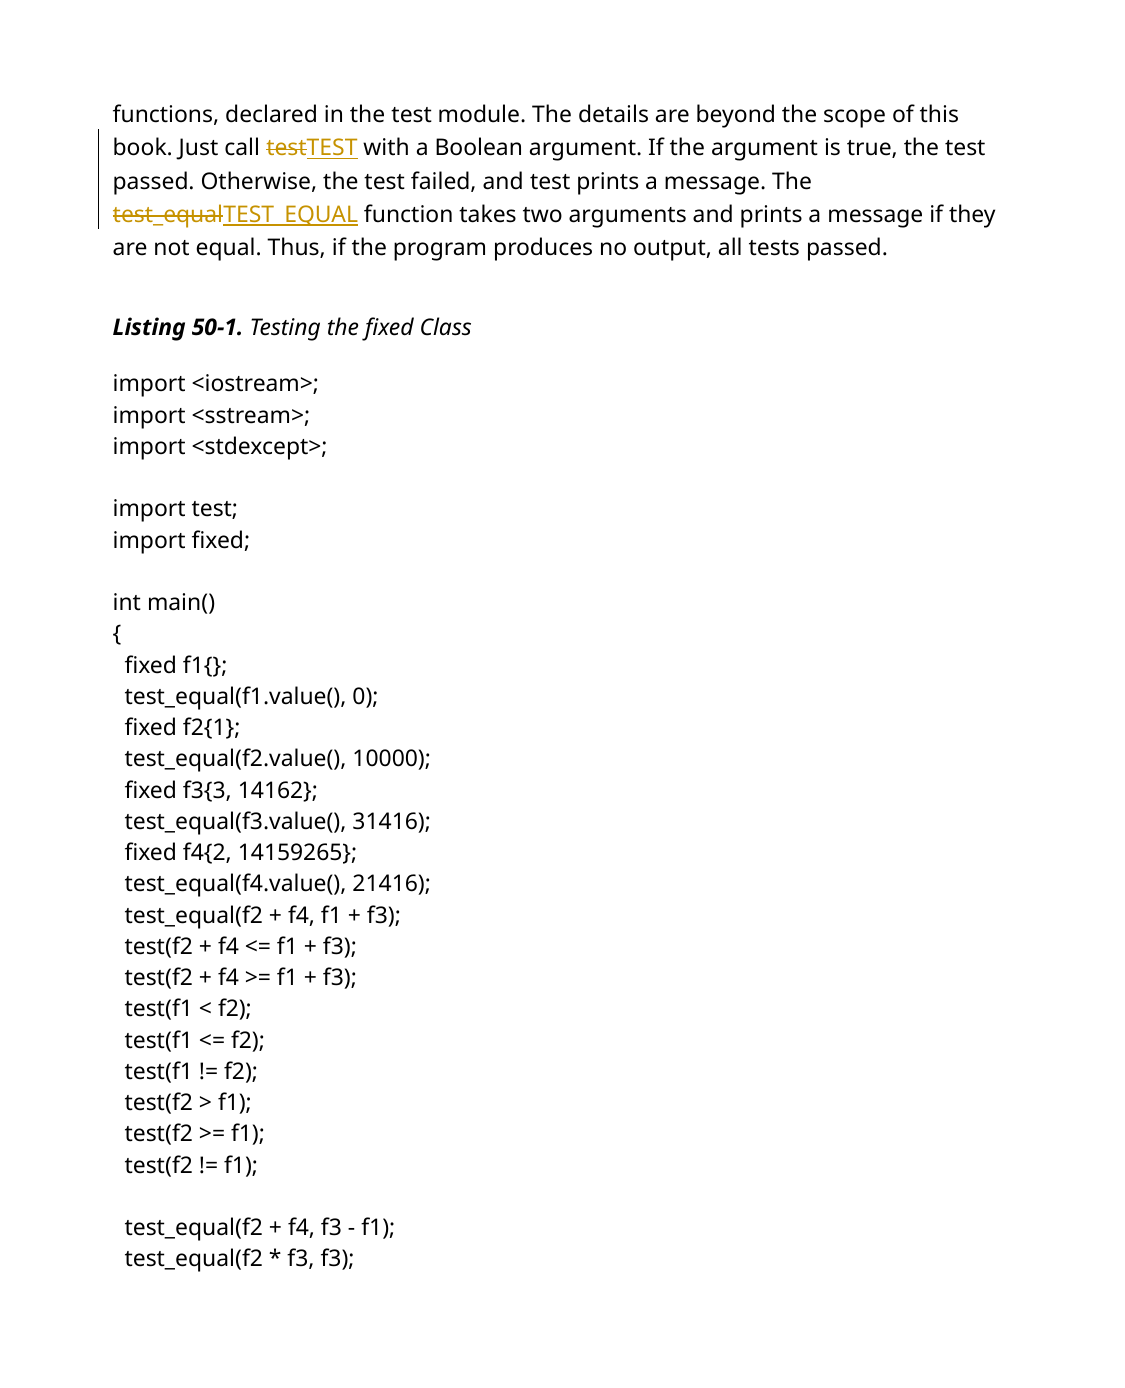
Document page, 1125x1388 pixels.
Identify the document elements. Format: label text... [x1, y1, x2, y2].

text functions, declared in the test module. The details are beyond the scope of this book. Just call TEST with a Boolean argument. If the argument is true, the test passed. Otherwise, the test failed, and test prints a message. The TEST_EQUAL function takes two arguments and prints a message if they are not equal. Thus, if the program produces no output, all tests passed. [112, 96, 1012, 263]
text import <sstream>; [112, 398, 1012, 430]
text test(f2 >= f1); [112, 1117, 1012, 1148]
text test_equal(f2.value(), 10000); [112, 742, 1012, 773]
text test_equal(f3.value(), 31416); [112, 805, 1012, 836]
text test(f2 + f4 <= f1 + f3); [112, 930, 1012, 961]
text test(f2 > f1); [112, 1086, 1012, 1117]
text import <iostream>; [112, 367, 1012, 398]
text import <stdexcept>; [112, 430, 1012, 461]
text import test; [112, 492, 1012, 523]
text test_equal(f2 + f4, f3 - f1); [112, 1211, 1012, 1242]
text test_equal(f4.value(), 21416); [112, 867, 1012, 898]
text test_equal(f2 * f3, f3); [112, 1242, 1012, 1273]
text fixed f3{3, 14162}; [112, 773, 1012, 805]
text import fixed; [112, 523, 1012, 555]
text test(f1 <= f2); [112, 1023, 1012, 1055]
text test(f1 < f2); [112, 992, 1012, 1023]
text test_equal(f2 + f4, f1 + f3); [112, 898, 1012, 930]
text fixed f2{1}; [112, 711, 1012, 742]
text test(f2 != f1); [112, 1148, 1012, 1180]
text test_equal(f1.value(), 0); [112, 680, 1012, 711]
text Listing 50-1. Testing the fixed Class [112, 311, 1012, 342]
text int main() [112, 586, 1012, 617]
text fixed f4{2, 14159265}; [112, 836, 1012, 867]
text test(f2 + f4 >= f1 + f3); [112, 961, 1012, 992]
text { [112, 617, 1012, 648]
text test(f1 != f2); [112, 1055, 1012, 1086]
text fixed f1{}; [112, 648, 1012, 680]
